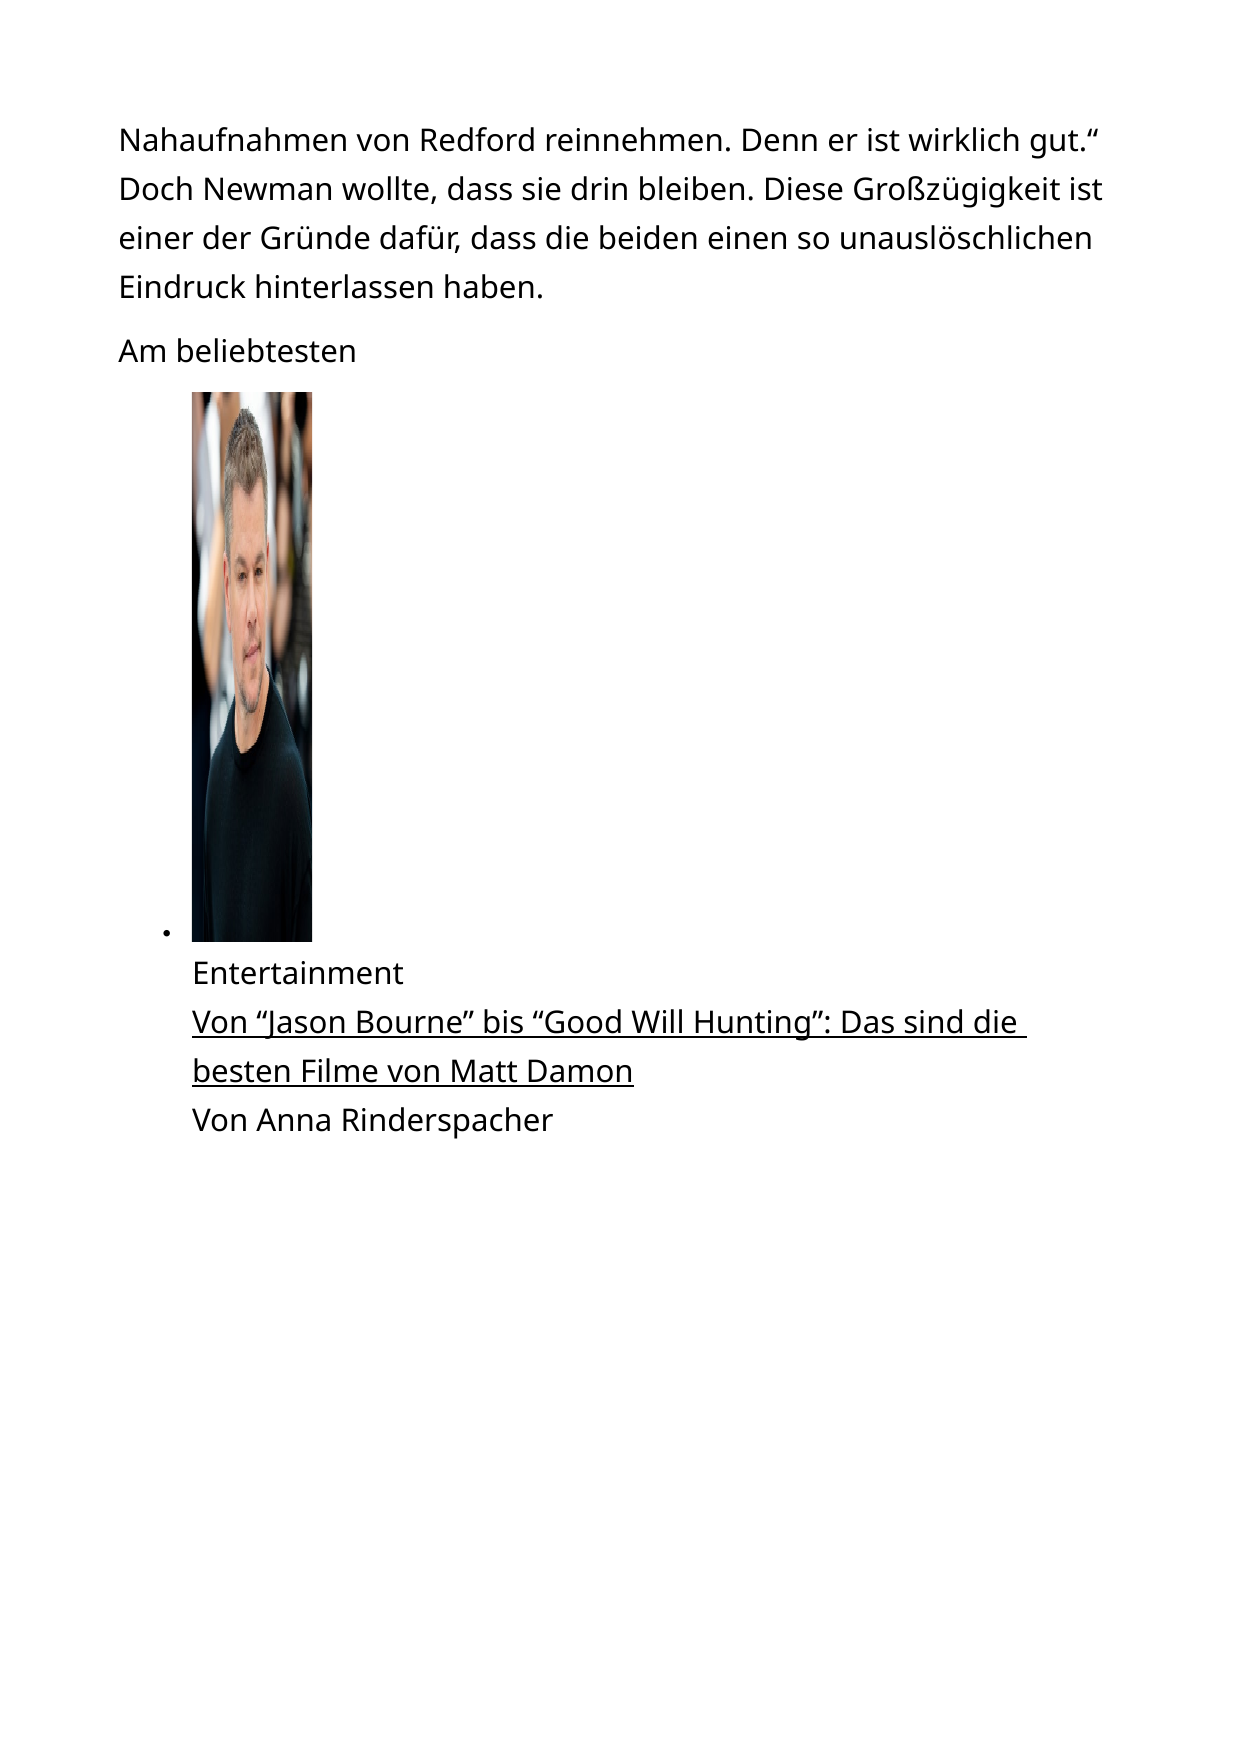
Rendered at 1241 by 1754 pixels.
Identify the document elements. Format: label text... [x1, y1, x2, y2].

text Nahaufnahmen von Redford reinnehmen. Denn er ist wirklich gut.“ Doch Newman wollte, dass sie drin bleiben. Diese Großzügigkeit ist einer der Gründe dafür, dass die beiden einen so unauslöschlichen Eindruck hinterlassen haben. [118, 118, 1122, 308]
text Am beliebtesten [118, 328, 1122, 371]
picture [191, 392, 313, 942]
list Von “Jason Bourne” bis “Good Will Hunting”: Das sind die besten Filme von Matt Damon [162, 1000, 1122, 1091]
list Von Anna Rinderspacher [162, 1098, 1122, 1140]
list Entertainment [162, 951, 1122, 993]
